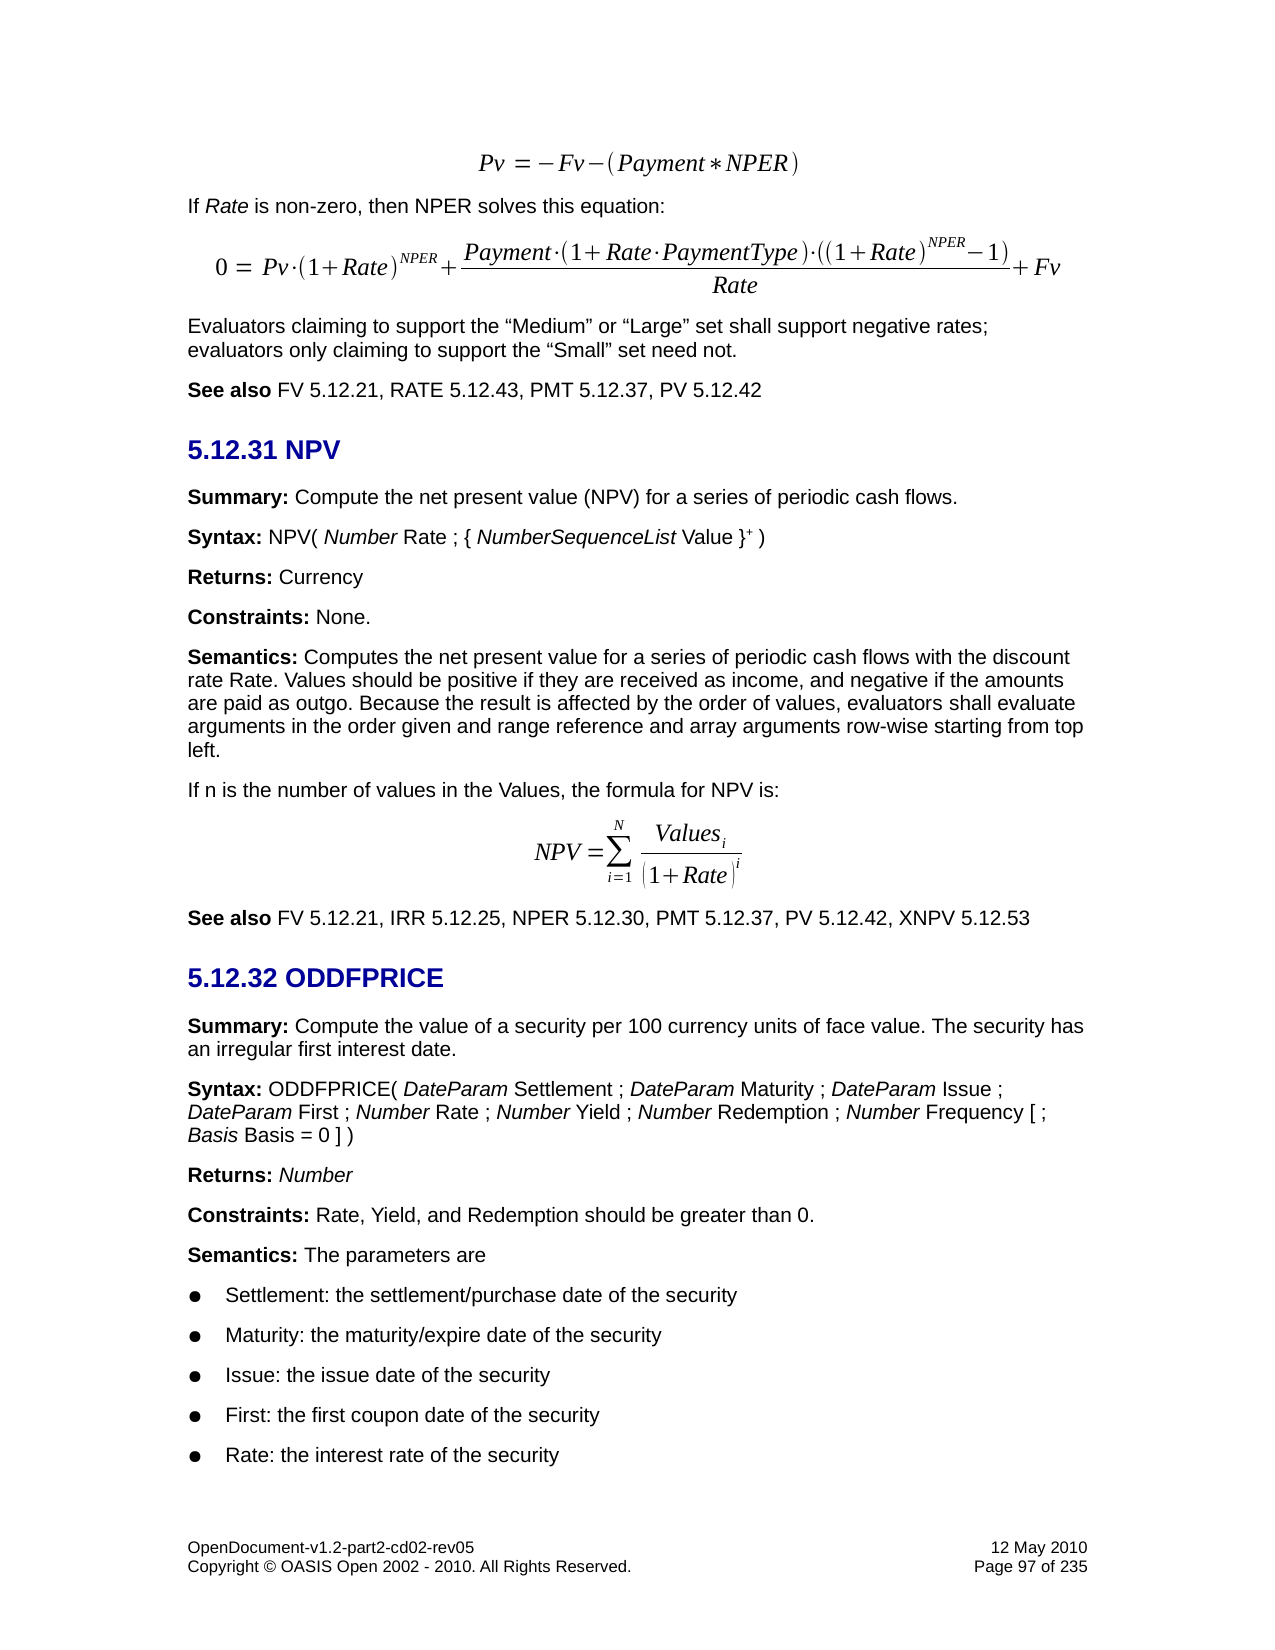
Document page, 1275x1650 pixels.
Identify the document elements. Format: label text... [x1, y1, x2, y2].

subtitle ODDFPRICE [187, 963, 1088, 994]
text Syntax: ODDFPRICE( DateParam Settlement ; DateParam Maturity ; DateParam Issue ; DateParam First ; Number Rate ; Number Yield ; Number Redemption ; Number Frequency [ ; Basis Basis = 0 ] ) [187, 1078, 1088, 1147]
text See also FV 5.12.21, IRR 5.12.25, NPER 5.12.30, PMT 5.12.37, PV 5.12.42, XNPV 5.12.53 [187, 907, 1088, 930]
text Semantics: The parameters are [187, 1244, 1088, 1267]
list First: the first coupon date of the security [187, 1403, 1088, 1427]
list Maturity: the maturity/expire date of the security [187, 1323, 1088, 1347]
list Issue: the issue date of the security [187, 1363, 1088, 1387]
text Evaluators claiming to support the “Medium” or “Large” set shall support negative rates; evaluators only claiming to support the “Small” set need not. [187, 315, 1088, 362]
text Semantics: Computes the net present value for a series of periodic cash flows with the discount rate Rate. Values should be positive if they are received as income, and negative if the amounts are paid as outgo. Because the result is affected by the order of values, evaluators shall evaluate arguments in the order given and range reference and array arguments row-wise starting from top left. [187, 646, 1088, 762]
subtitle NPV [187, 435, 1088, 465]
list Rate: the interest rate of the security [187, 1443, 1088, 1466]
text Constraints: Rate, Yield, and Redemption should be greater than 0. [187, 1204, 1088, 1227]
text Summary: Compute the net present value (NPV) for a series of periodic cash flows. [187, 486, 1088, 509]
text If Rate is non-zero, then NPER solves this equation: [187, 195, 1088, 218]
text Summary: Compute the value of a security per 100 currency units of face value. The security has an irregular first interest date. [187, 1014, 1088, 1061]
text See also FV 5.12.21, RATE 5.12.43, PMT 5.12.37, PV 5.12.42 [187, 378, 1088, 402]
text Returns: Number [187, 1164, 1088, 1187]
text Syntax: NPV( Number Rate ; { NumberSequenceList Value }+ ) [187, 526, 1088, 549]
text Constraints: None. [187, 606, 1088, 629]
text Returns: Currency [187, 566, 1088, 589]
text If n is the number of values in the Values, the formula for NPV is: [187, 778, 1088, 802]
list Settlement: the settlement/purchase date of the security [187, 1284, 1088, 1307]
